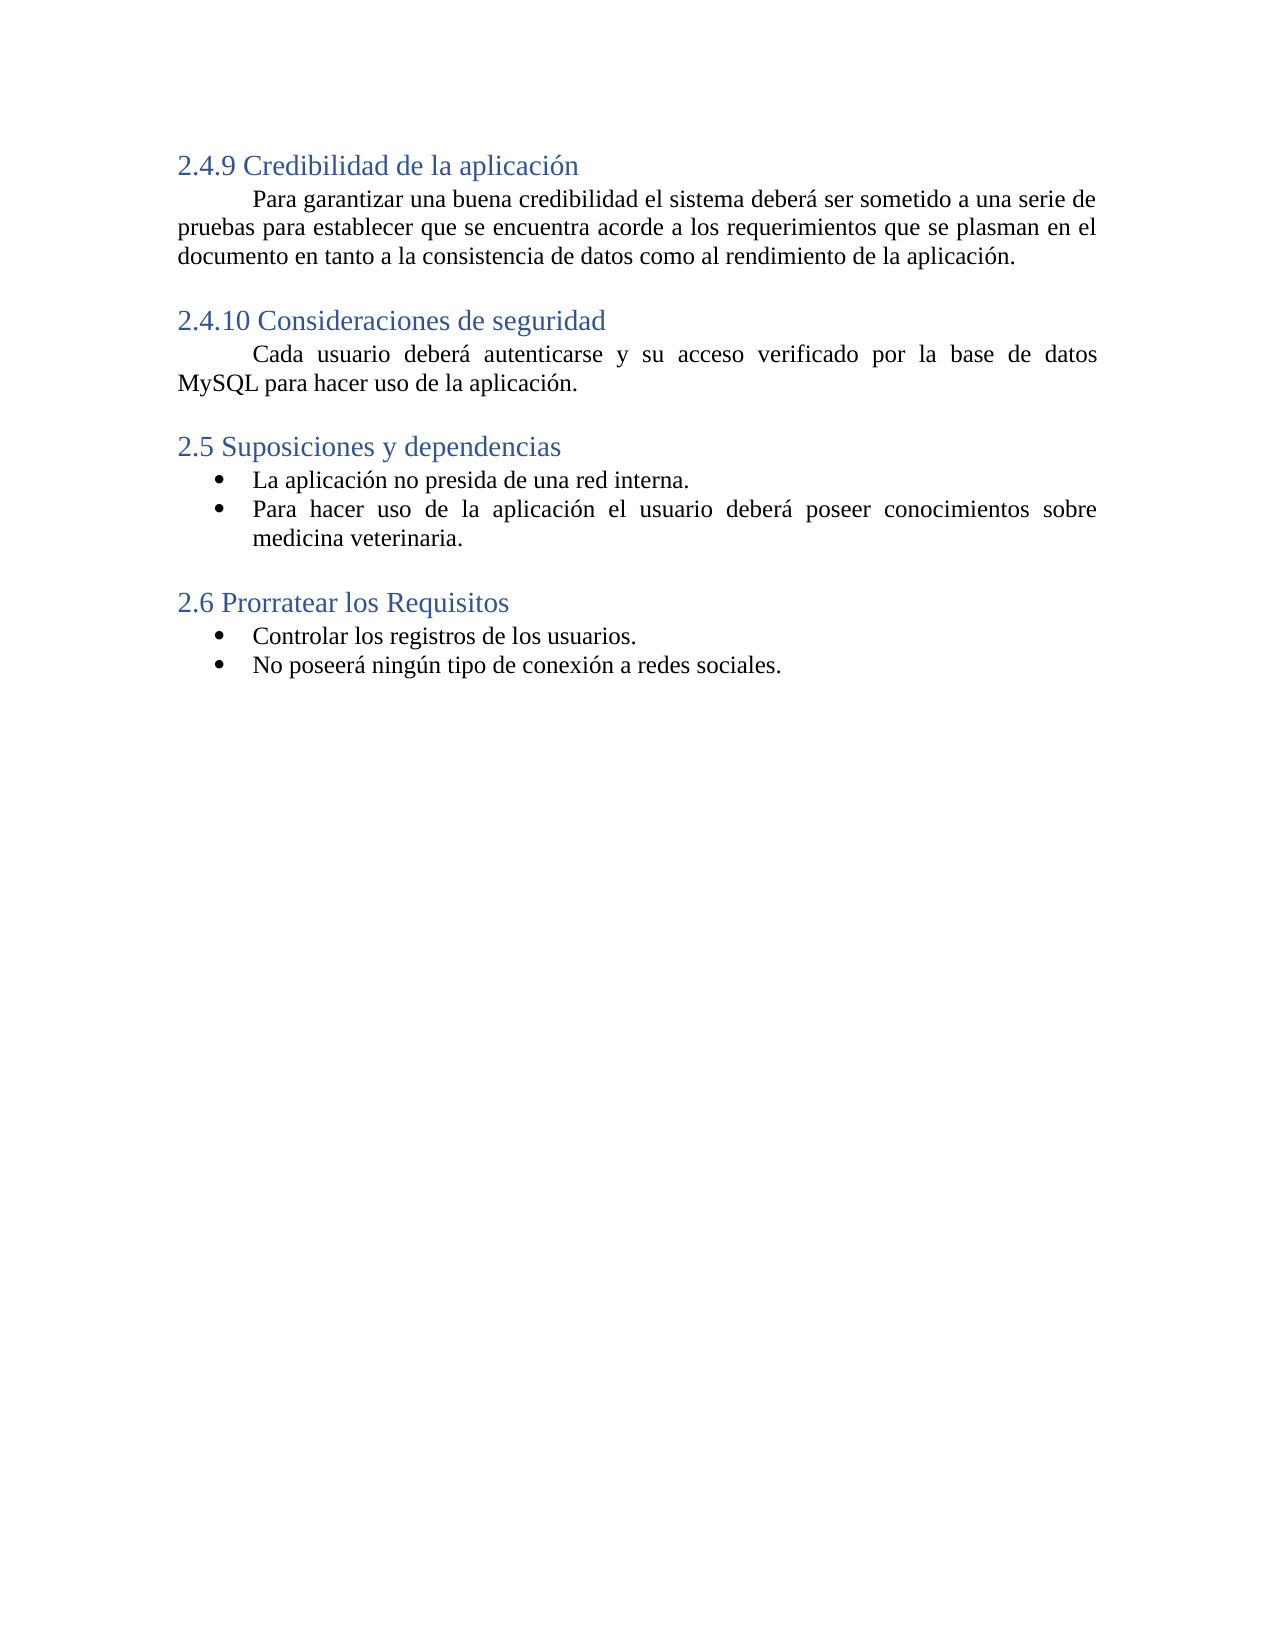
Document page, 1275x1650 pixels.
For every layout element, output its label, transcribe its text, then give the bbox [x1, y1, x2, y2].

subtitle 2.6 Prorratear los Requisitos [177, 585, 1098, 618]
list La aplicación no presida de una red interna. [215, 466, 1098, 494]
list Controlar los registros de los usuarios. [215, 621, 1098, 650]
subtitle 2.4.9 Credibilidad de la aplicación [177, 148, 1098, 181]
subtitle 2.4.10 Consideraciones de seguridad [177, 303, 1098, 336]
text Para garantizar una buena credibilidad el sistema deberá ser sometido a una serie de pruebas para establecer que se encuentra acorde a los requerimientos que se plasman en el documento en tanto a la consistencia de datos como al rendimiento de la aplicación. [177, 184, 1098, 270]
list No poseerá ningún tipo de conexión a redes sociales. [215, 650, 1098, 678]
text Cada usuario deberá autenticarse y su acceso verificado por la base de datos MySQL para hacer uso de la aplicación. [177, 339, 1098, 397]
subtitle 2.5 Suposiciones y dependencias [177, 429, 1098, 463]
list Para hacer uso de la aplicación el usuario deberá poseer conocimientos sobre medicina veterinaria. [215, 494, 1098, 552]
